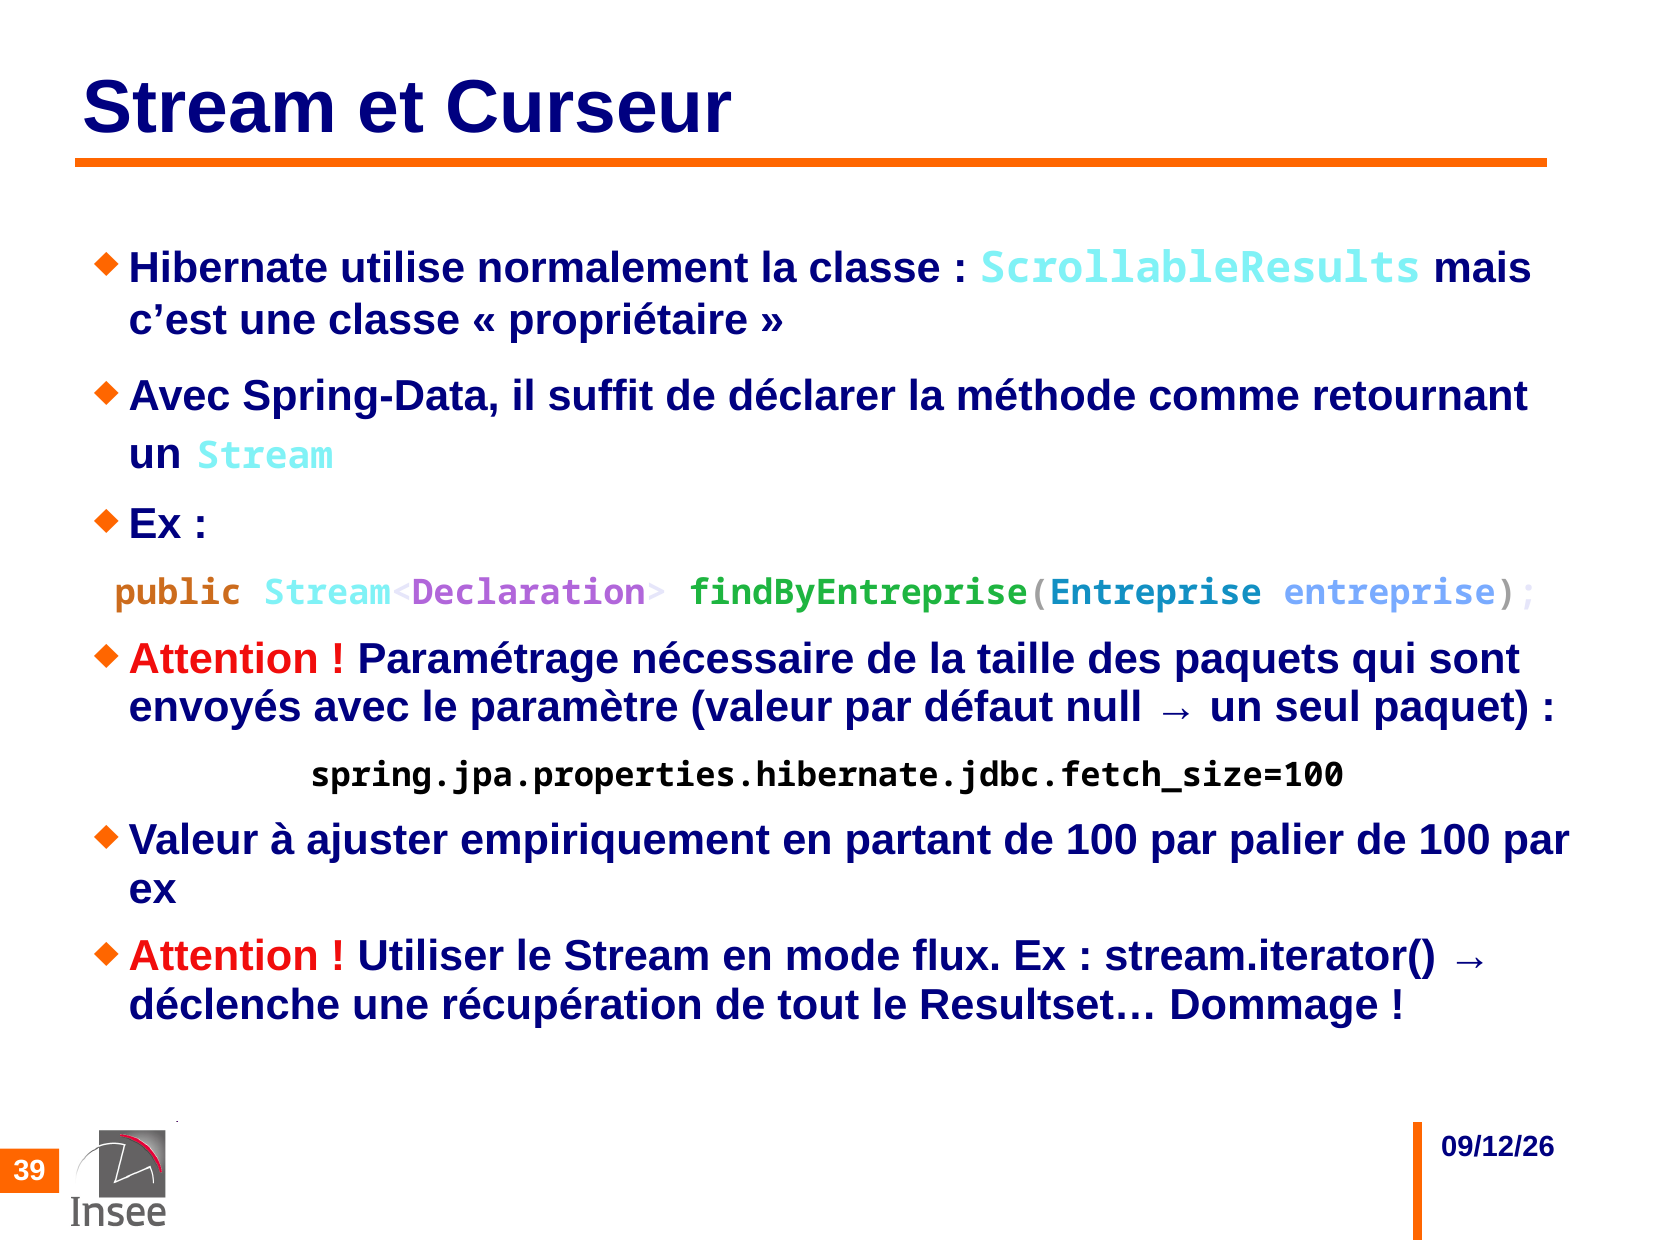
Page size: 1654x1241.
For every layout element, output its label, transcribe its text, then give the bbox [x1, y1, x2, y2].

picture [62, 1121, 178, 1241]
list Hibernate utilise normalement la classe : ScrollableResults mais c’est une classe « propriétaire » Avec Spring-Data, il suffit de déclarer la méthode comme retournant un Stream Ex : public Stream<Declaration> findByEntreprise(Entreprise entreprise); Attention ! Paramétrage nécessaire de la taille des paquets qui sont envoyés avec le paramètre (valeur par défaut null → un seul paquet) : spring.jpa.properties.hibernate.jdbc.fetch_size=100 Valeur à ajuster empiriquement en partant de 100 par palier de 100 par ex Attention ! Utiliser le Stream en mode flux. Ex : stream.iterator() → déclenche une récupération de tout le Resultset… Dommage ! [82, 236, 1571, 1075]
title Stream et Curseur [82, 49, 1619, 163]
